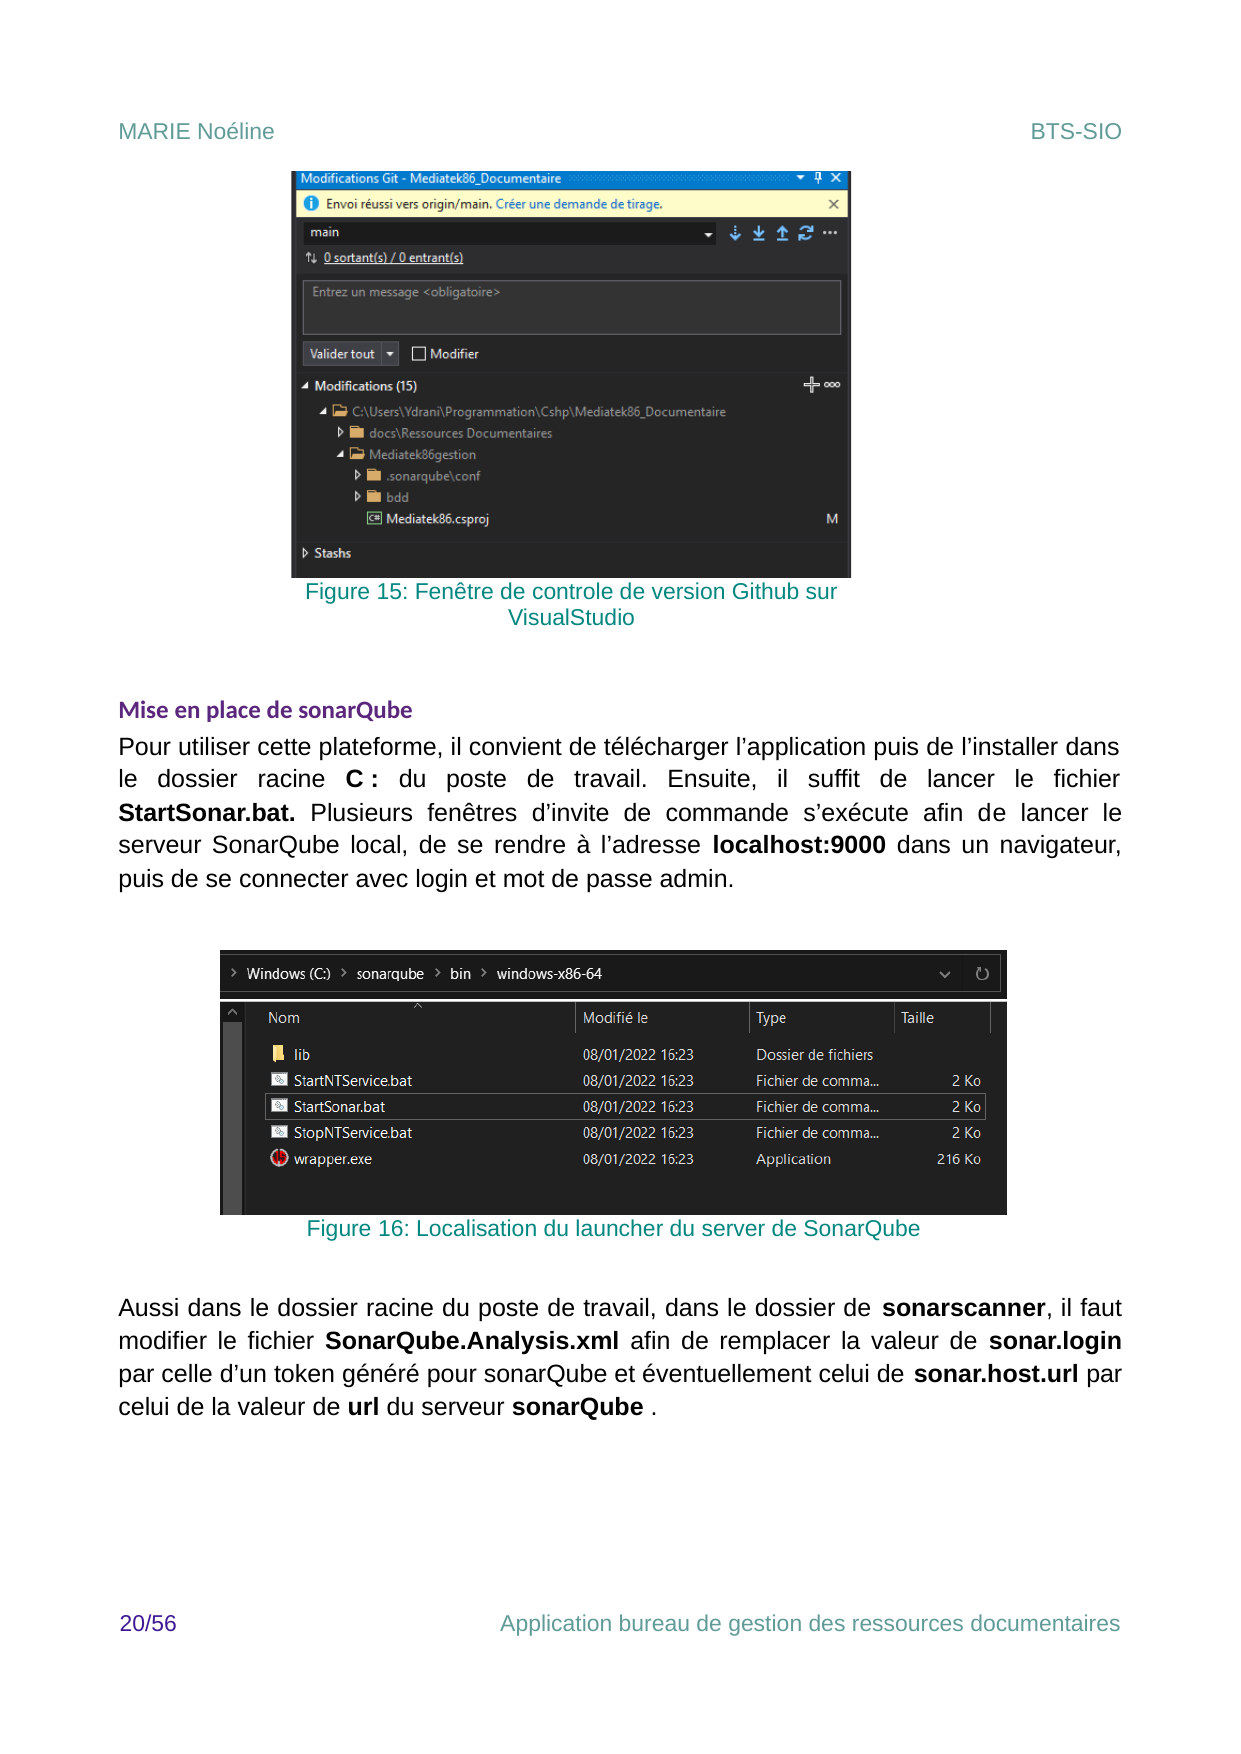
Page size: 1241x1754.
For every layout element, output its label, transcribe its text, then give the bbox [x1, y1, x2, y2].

text Pour utiliser cette plateforme, il convient de télécharger l’application puis de l’installer dans le dossier racine C : du poste de travail. Ensuite, il suffit de lancer le fichier StartSonar.bat. Plusieurs fenêtres d’invite de commande s’exécute afin de lancer le serveur SonarQube local, de se rendre à l’adresse localhost:9000 dans un navigateur, puis de se connecter avec login et mot de passe admin. [118, 731, 1122, 892]
subtitle Mise en place de sonarQube [118, 695, 1122, 725]
text Figure 15: Fenêtre de controle de version Github sur VisualStudio [291, 578, 851, 630]
text Figure 16: Localisation du launcher du server de SonarQube [220, 1215, 1007, 1241]
picture [220, 950, 1007, 1215]
picture [291, 171, 852, 578]
text Aussi dans le dossier racine du poste de travail, dans le dossier de sonarscanner, il faut modifier le fichier SonarQube.Analysis.xml afin de remplacer la valeur de sonar.login par celle d’un token généré pour sonarQube et éventuellement celui de sonar.host.url par celui de la valeur de url du serveur sonarQube . [118, 1293, 1122, 1421]
